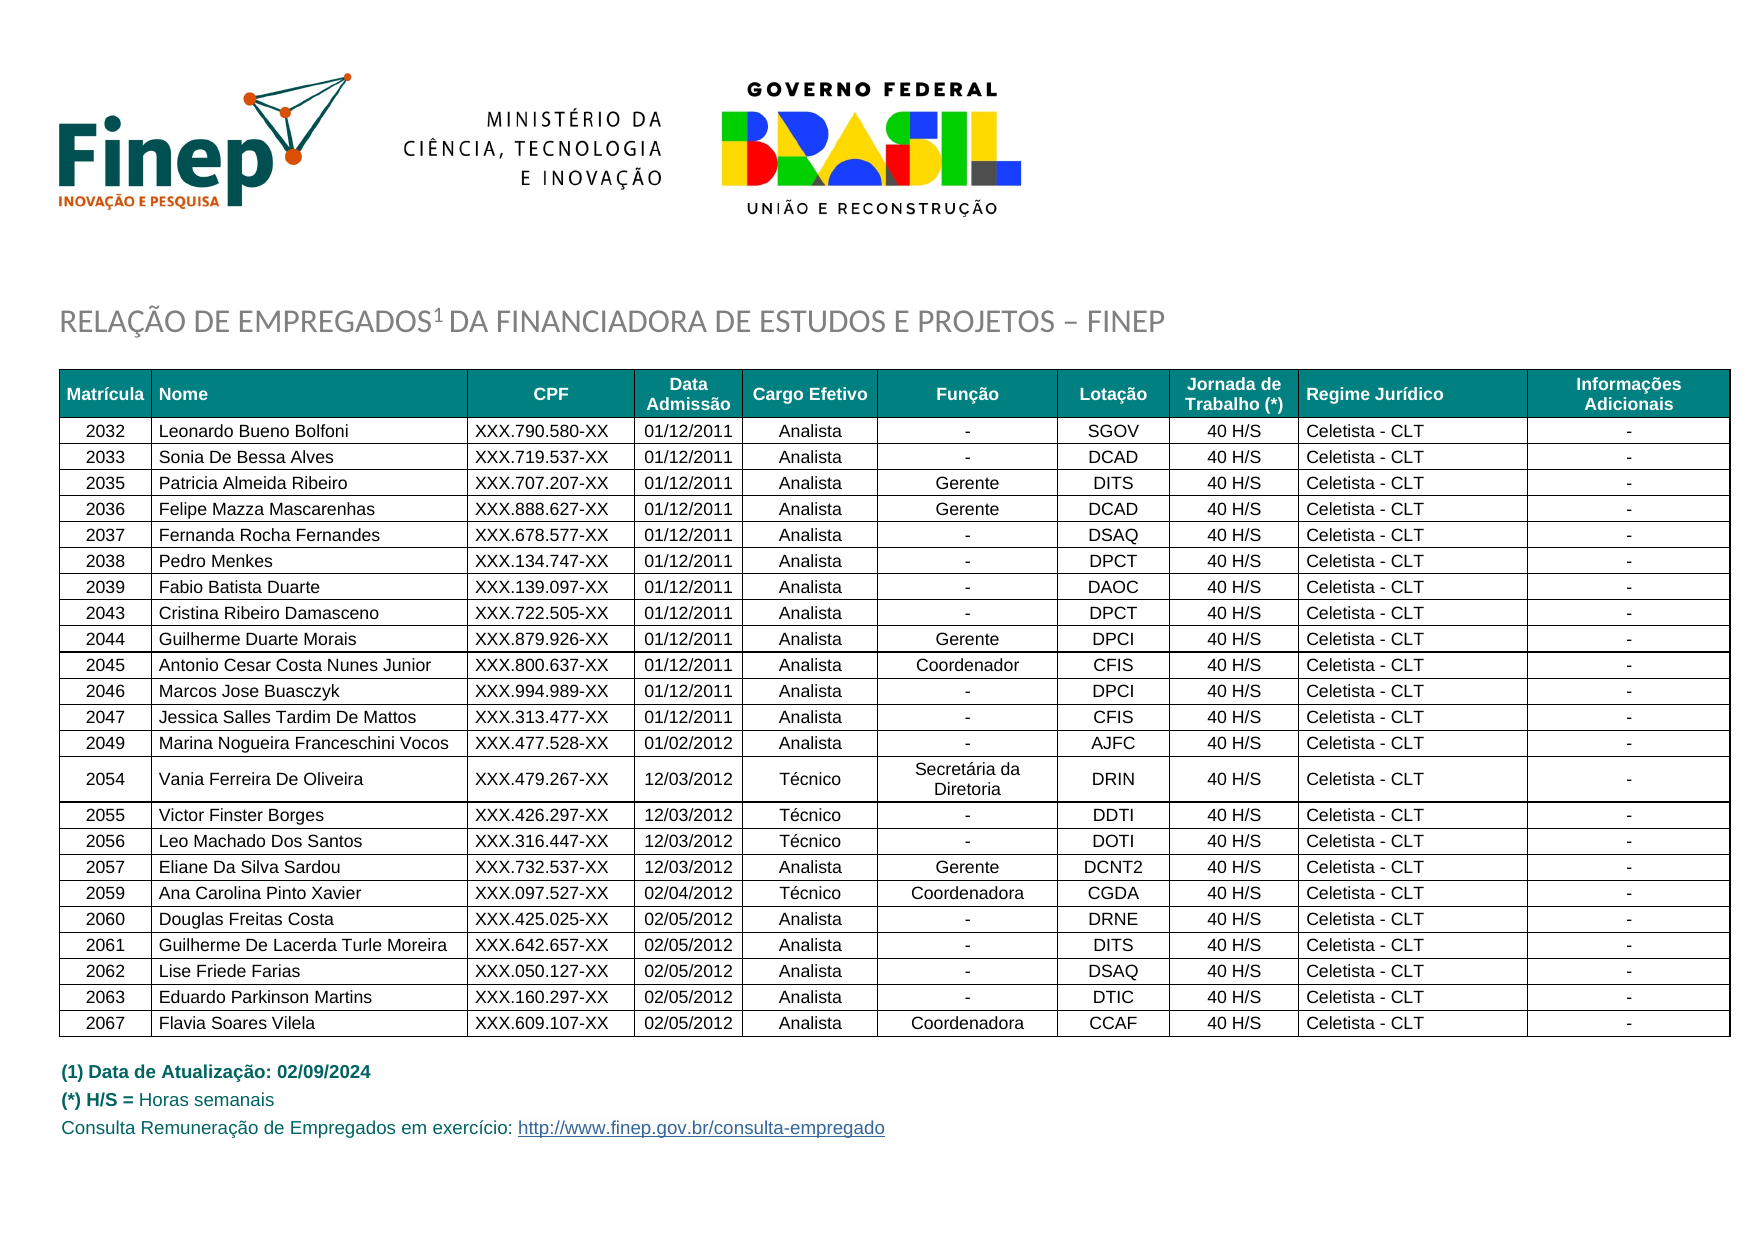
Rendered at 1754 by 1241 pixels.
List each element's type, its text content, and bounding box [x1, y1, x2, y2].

table_cell Pedro Menkes [152, 548, 467, 573]
table_cell Gerente [878, 626, 1057, 651]
table_cell Celetista - CLT [1299, 679, 1527, 703]
table_cell Analista [743, 626, 877, 651]
table_cell DPCT [1058, 548, 1169, 573]
table_cell 02/05/2012 [635, 907, 742, 932]
table_cell 40 H/S [1170, 653, 1298, 677]
table_cell Analista [743, 705, 877, 729]
table_cell DCNT2 [1058, 855, 1169, 879]
table_cell DOTI [1058, 829, 1169, 853]
table_cell DDTI [1058, 803, 1169, 827]
table_cell Secretária da Diretoria [878, 757, 1057, 801]
table_cell XXX.722.505-XX [468, 600, 634, 625]
table_cell 40 H/S [1170, 959, 1298, 984]
table_cell Celetista - CLT [1299, 985, 1527, 1010]
table_cell 40 H/S [1170, 444, 1298, 469]
table_cell 01/12/2011 [635, 522, 742, 547]
table_cell XXX.097.527-XX [468, 881, 634, 906]
table_cell - [1528, 653, 1729, 677]
table_cell - [1528, 679, 1729, 703]
table_header Jornada de Trabalho (*) [1170, 370, 1298, 417]
table_cell Analista [743, 522, 877, 547]
table_cell Analista [743, 496, 877, 521]
table_cell 2055 [60, 803, 151, 827]
table_cell Celetista - CLT [1299, 881, 1527, 906]
table_cell - [1528, 626, 1729, 651]
table_cell Analista [743, 679, 877, 703]
table_cell Celetista - CLT [1299, 418, 1527, 443]
table_cell Celetista - CLT [1299, 522, 1527, 547]
table_cell 2059 [60, 881, 151, 906]
table_cell Sonia De Bessa Alves [152, 444, 467, 469]
table_cell - [1528, 933, 1729, 958]
table_cell Celetista - CLT [1299, 470, 1527, 495]
table_cell 2032 [60, 418, 151, 443]
table_cell XXX.800.637-XX [468, 653, 634, 677]
table_cell Celetista - CLT [1299, 653, 1527, 677]
table_cell Leonardo Bueno Bolfoni [152, 418, 467, 443]
table_cell Eduardo Parkinson Martins [152, 985, 467, 1010]
table_cell XXX.160.297-XX [468, 985, 634, 1010]
table_cell Ana Carolina Pinto Xavier [152, 881, 467, 906]
table_cell Celetista - CLT [1299, 757, 1527, 801]
table_cell 2045 [60, 653, 151, 677]
table_cell 40 H/S [1170, 907, 1298, 932]
table_cell DRIN [1058, 757, 1169, 801]
table_cell Vania Ferreira De Oliveira [152, 757, 467, 801]
table_cell Eliane Da Silva Sardou [152, 855, 467, 879]
table_header Função [878, 370, 1057, 417]
table_cell - [1528, 881, 1729, 906]
table_cell 40 H/S [1170, 731, 1298, 756]
table_cell Antonio Cesar Costa Nunes Junior [152, 653, 467, 677]
table_cell 01/12/2011 [635, 496, 742, 521]
table_cell 12/03/2012 [635, 803, 742, 827]
table_cell DCAD [1058, 444, 1169, 469]
table_header Cargo Efetivo [743, 370, 877, 417]
table_cell 2047 [60, 705, 151, 729]
table_cell 40 H/S [1170, 600, 1298, 625]
table_cell Patricia Almeida Ribeiro [152, 470, 467, 495]
table_cell 12/03/2012 [635, 855, 742, 879]
table_cell 2039 [60, 574, 151, 599]
table_cell DSAQ [1058, 959, 1169, 984]
table_cell - [1528, 907, 1729, 932]
table_cell XXX.732.537-XX [468, 855, 634, 879]
table_cell Analista [743, 548, 877, 573]
table_cell 2056 [60, 829, 151, 853]
table_cell Analista [743, 907, 877, 932]
table_cell 2035 [60, 470, 151, 495]
table_cell 2044 [60, 626, 151, 651]
table_cell 40 H/S [1170, 705, 1298, 729]
table_cell XXX.609.107-XX [468, 1011, 634, 1036]
table_cell 40 H/S [1170, 470, 1298, 495]
table_cell 40 H/S [1170, 522, 1298, 547]
table_cell 2054 [60, 757, 151, 801]
table_cell 2060 [60, 907, 151, 932]
table_cell 01/12/2011 [635, 548, 742, 573]
table_cell XXX.879.926-XX [468, 626, 634, 651]
table_cell DRNE [1058, 907, 1169, 932]
table_cell Douglas Freitas Costa [152, 907, 467, 932]
table_cell Marcos Jose Buasczyk [152, 679, 467, 703]
table_cell XXX.050.127-XX [468, 959, 634, 984]
table_cell Analista [743, 444, 877, 469]
table_cell - [1528, 985, 1729, 1010]
table_cell 01/02/2012 [635, 731, 742, 756]
table_cell - [878, 907, 1057, 932]
table_cell Analista [743, 470, 877, 495]
table_cell 40 H/S [1170, 881, 1298, 906]
table_cell Coordenadora [878, 1011, 1057, 1036]
table_cell Gerente [878, 470, 1057, 495]
table_cell SGOV [1058, 418, 1169, 443]
table_cell XXX.994.989-XX [468, 679, 634, 703]
table_cell 02/05/2012 [635, 1011, 742, 1036]
table_cell XXX.477.528-XX [468, 731, 634, 756]
table_cell Guilherme De Lacerda Turle Moreira [152, 933, 467, 958]
table_cell Victor Finster Borges [152, 803, 467, 827]
table_cell 2046 [60, 679, 151, 703]
table_cell AJFC [1058, 731, 1169, 756]
table_cell Celetista - CLT [1299, 933, 1527, 958]
table_cell Cristina Ribeiro Damasceno [152, 600, 467, 625]
table_cell - [878, 522, 1057, 547]
table_cell XXX.790.580-XX [468, 418, 634, 443]
table_cell DPCT [1058, 600, 1169, 625]
table_cell - [878, 803, 1057, 827]
table_cell 2043 [60, 600, 151, 625]
table_cell Celetista - CLT [1299, 959, 1527, 984]
table_cell Gerente [878, 855, 1057, 879]
table_cell - [1528, 829, 1729, 853]
table_cell 01/12/2011 [635, 418, 742, 443]
table_cell Coordenadora [878, 881, 1057, 906]
table_cell 02/05/2012 [635, 985, 742, 1010]
table_cell - [878, 705, 1057, 729]
table_cell 01/12/2011 [635, 626, 742, 651]
table_cell 2036 [60, 496, 151, 521]
table_cell 01/12/2011 [635, 574, 742, 599]
table_cell 40 H/S [1170, 574, 1298, 599]
table_cell XXX.316.447-XX [468, 829, 634, 853]
table_cell XXX.134.747-XX [468, 548, 634, 573]
table_cell - [1528, 1011, 1729, 1036]
table_cell Fernanda Rocha Fernandes [152, 522, 467, 547]
table_cell 02/05/2012 [635, 959, 742, 984]
table_header CPF [468, 370, 634, 417]
table_cell Celetista - CLT [1299, 496, 1527, 521]
table_cell - [1528, 600, 1729, 625]
table_cell - [1528, 418, 1729, 443]
table_cell - [878, 418, 1057, 443]
table_cell Analista [743, 418, 877, 443]
table_cell XXX.719.537-XX [468, 444, 634, 469]
table_cell 2038 [60, 548, 151, 573]
table_cell - [878, 444, 1057, 469]
table_header Informações Adicionais [1528, 370, 1729, 417]
table_cell Analista [743, 933, 877, 958]
table_cell XXX.888.627-XX [468, 496, 634, 521]
table_cell Celetista - CLT [1299, 626, 1527, 651]
table_cell 02/05/2012 [635, 933, 742, 958]
table_cell DCAD [1058, 496, 1169, 521]
table_cell 2061 [60, 933, 151, 958]
table_cell - [1528, 705, 1729, 729]
table_cell Flavia Soares Vilela [152, 1011, 467, 1036]
table_cell Coordenador [878, 653, 1057, 677]
table_cell Celetista - CLT [1299, 907, 1527, 932]
table_cell - [878, 600, 1057, 625]
table_cell Jessica Salles Tardim De Mattos [152, 705, 467, 729]
table_cell XXX.426.297-XX [468, 803, 634, 827]
table_cell Técnico [743, 829, 877, 853]
table_cell 40 H/S [1170, 829, 1298, 853]
table_cell - [878, 829, 1057, 853]
table_cell 2057 [60, 855, 151, 879]
table_cell Celetista - CLT [1299, 803, 1527, 827]
table_cell 40 H/S [1170, 418, 1298, 443]
table_cell CFIS [1058, 705, 1169, 729]
table_cell 40 H/S [1170, 548, 1298, 573]
table_cell - [1528, 803, 1729, 827]
table_cell 01/12/2011 [635, 600, 742, 625]
table_cell DSAQ [1058, 522, 1169, 547]
table_cell DPCI [1058, 679, 1169, 703]
table_cell 40 H/S [1170, 985, 1298, 1010]
table_cell Analista [743, 653, 877, 677]
table_cell 01/12/2011 [635, 444, 742, 469]
table_cell 01/12/2011 [635, 470, 742, 495]
table_cell - [878, 933, 1057, 958]
table_cell - [878, 679, 1057, 703]
table_cell Celetista - CLT [1299, 855, 1527, 879]
table_cell Técnico [743, 881, 877, 906]
table_cell 40 H/S [1170, 1011, 1298, 1036]
table_cell Fabio Batista Duarte [152, 574, 467, 599]
table_cell Analista [743, 855, 877, 879]
table_cell - [1528, 574, 1729, 599]
table_cell Analista [743, 1011, 877, 1036]
table_cell Lise Friede Farias [152, 959, 467, 984]
table_cell 2033 [60, 444, 151, 469]
table_cell 40 H/S [1170, 626, 1298, 651]
table_cell XXX.139.097-XX [468, 574, 634, 599]
table_cell 40 H/S [1170, 757, 1298, 801]
table_cell 2062 [60, 959, 151, 984]
table_cell Celetista - CLT [1299, 574, 1527, 599]
table_cell Gerente [878, 496, 1057, 521]
table_cell Celetista - CLT [1299, 731, 1527, 756]
table_cell Celetista - CLT [1299, 600, 1527, 625]
table_cell Analista [743, 985, 877, 1010]
table_cell Leo Machado Dos Santos [152, 829, 467, 853]
table_cell Celetista - CLT [1299, 705, 1527, 729]
table_cell DTIC [1058, 985, 1169, 1010]
table_cell Celetista - CLT [1299, 548, 1527, 573]
table_cell Analista [743, 731, 877, 756]
table_header Nome [152, 370, 467, 417]
table_cell 01/12/2011 [635, 653, 742, 677]
table_cell Celetista - CLT [1299, 1011, 1527, 1036]
table_cell - [1528, 444, 1729, 469]
table_cell 2037 [60, 522, 151, 547]
table_cell Analista [743, 600, 877, 625]
table_cell 40 H/S [1170, 496, 1298, 521]
table_cell XXX.678.577-XX [468, 522, 634, 547]
table_cell - [1528, 548, 1729, 573]
table_cell 40 H/S [1170, 803, 1298, 827]
table_cell - [878, 985, 1057, 1010]
table_cell - [878, 731, 1057, 756]
table_cell 40 H/S [1170, 855, 1298, 879]
table_cell Analista [743, 959, 877, 984]
table_cell - [878, 574, 1057, 599]
table_cell 40 H/S [1170, 679, 1298, 703]
table_cell DITS [1058, 470, 1169, 495]
table_header Lotação [1058, 370, 1169, 417]
table_cell 40 H/S [1170, 933, 1298, 958]
table_cell XXX.425.025-XX [468, 907, 634, 932]
table_cell - [1528, 496, 1729, 521]
table_cell Celetista - CLT [1299, 829, 1527, 853]
table_cell Felipe Mazza Mascarenhas [152, 496, 467, 521]
table_cell 12/03/2012 [635, 829, 742, 853]
table_cell Técnico [743, 757, 877, 801]
table_cell DAOC [1058, 574, 1169, 599]
table_cell 12/03/2012 [635, 757, 742, 801]
table_cell 2049 [60, 731, 151, 756]
table_cell Celetista - CLT [1299, 444, 1527, 469]
table_cell 01/12/2011 [635, 679, 742, 703]
table_header Matrícula [60, 370, 151, 417]
table_cell - [878, 548, 1057, 573]
table_cell 02/04/2012 [635, 881, 742, 906]
table_header Regime Jurídico [1299, 370, 1527, 417]
table_cell 2063 [60, 985, 151, 1010]
table_cell Técnico [743, 803, 877, 827]
table_cell 01/12/2011 [635, 705, 742, 729]
table_cell CCAF [1058, 1011, 1169, 1036]
table_cell - [1528, 855, 1729, 879]
table_cell Analista [743, 574, 877, 599]
table_cell - [1528, 757, 1729, 801]
table_cell Guilherme Duarte Morais [152, 626, 467, 651]
table_cell DITS [1058, 933, 1169, 958]
table_cell 2067 [60, 1011, 151, 1036]
table_cell XXX.707.207-XX [468, 470, 634, 495]
table_cell - [1528, 470, 1729, 495]
table_cell - [878, 959, 1057, 984]
table_cell DPCI [1058, 626, 1169, 651]
table_cell CFIS [1058, 653, 1169, 677]
table_cell - [1528, 522, 1729, 547]
table_cell XXX.479.267-XX [468, 757, 634, 801]
table_cell CGDA [1058, 881, 1169, 906]
table_cell - [1528, 731, 1729, 756]
table_cell - [1528, 959, 1729, 984]
table_cell XXX.642.657-XX [468, 933, 634, 958]
table_cell Marina Nogueira Franceschini Vocos [152, 731, 467, 756]
table_cell XXX.313.477-XX [468, 705, 634, 729]
table_header Data Admissão [635, 370, 742, 417]
